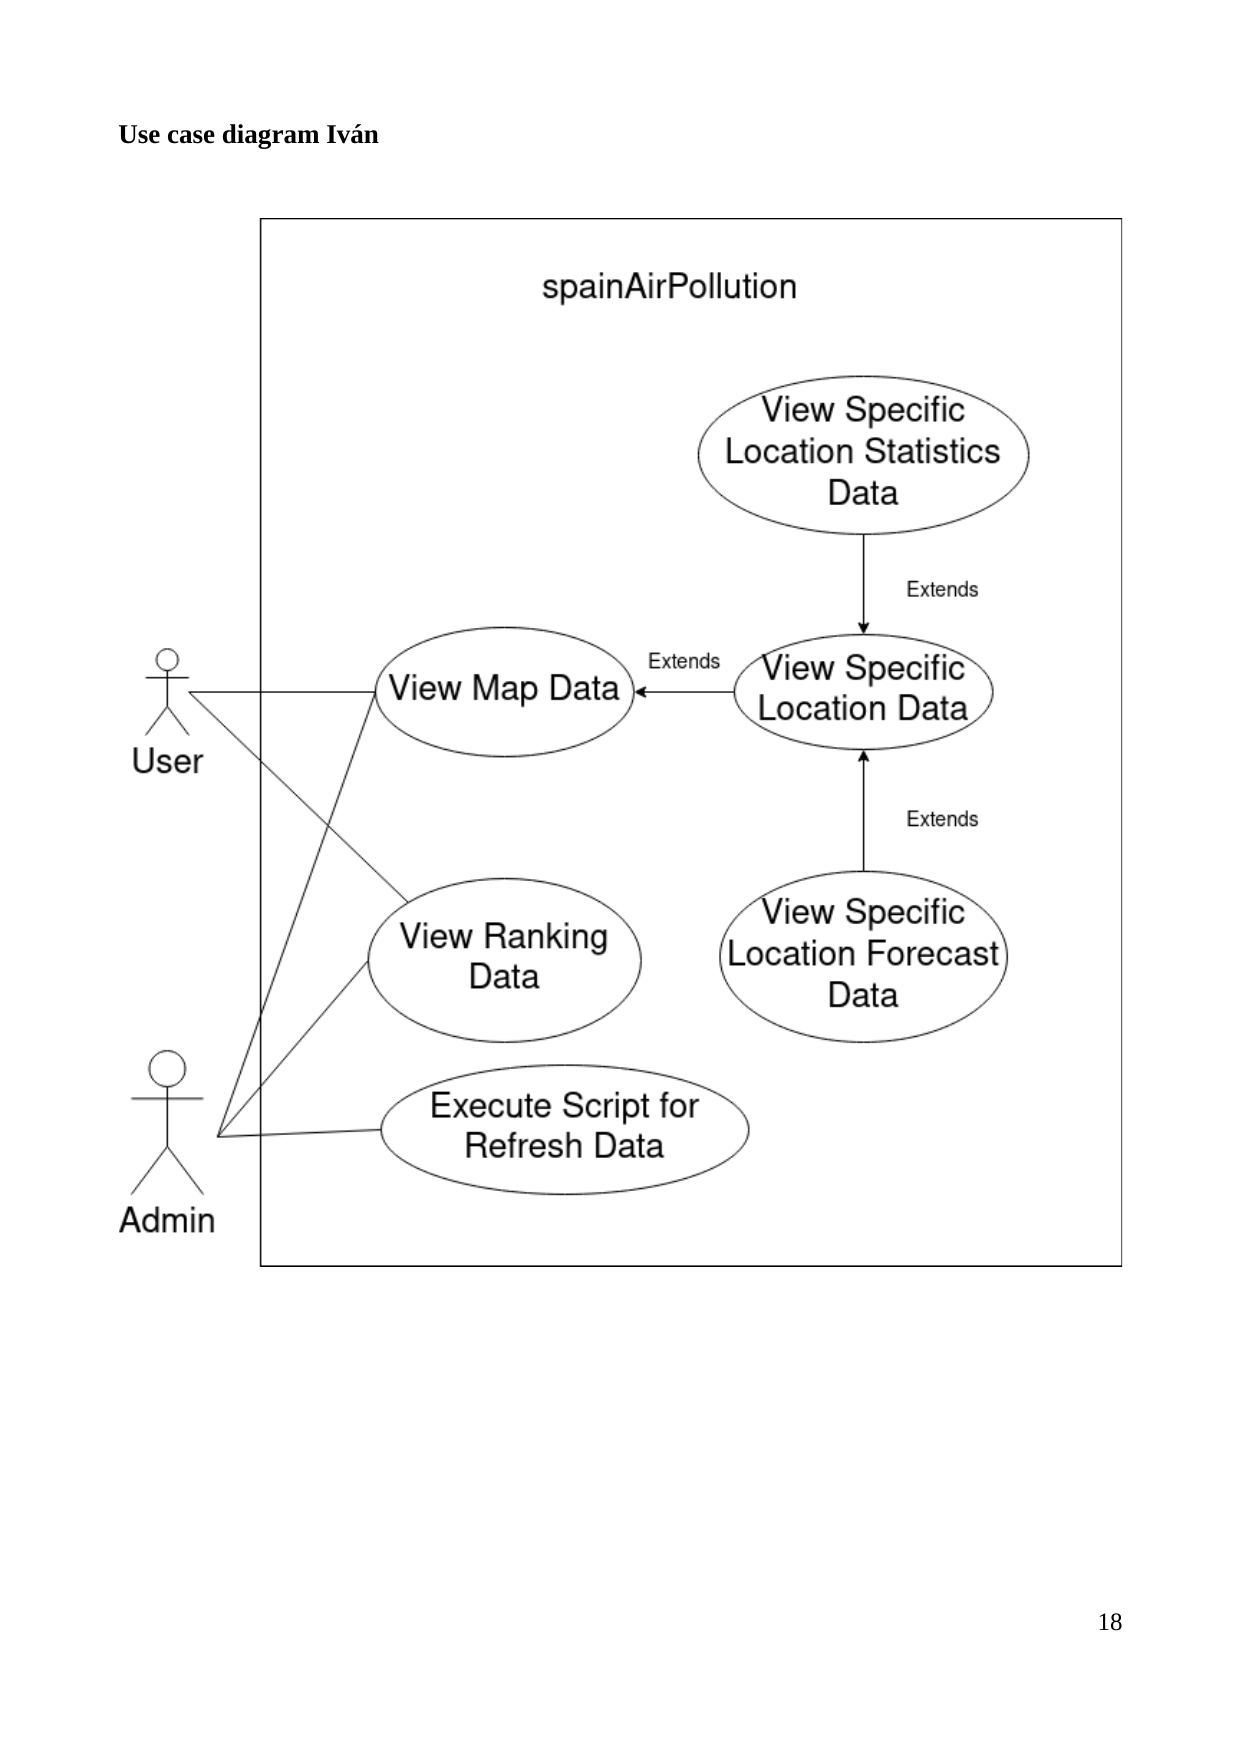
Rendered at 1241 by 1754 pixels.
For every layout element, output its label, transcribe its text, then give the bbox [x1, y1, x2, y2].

picture [118, 218, 1123, 1267]
text Use case diagram Iván [118, 118, 1122, 149]
